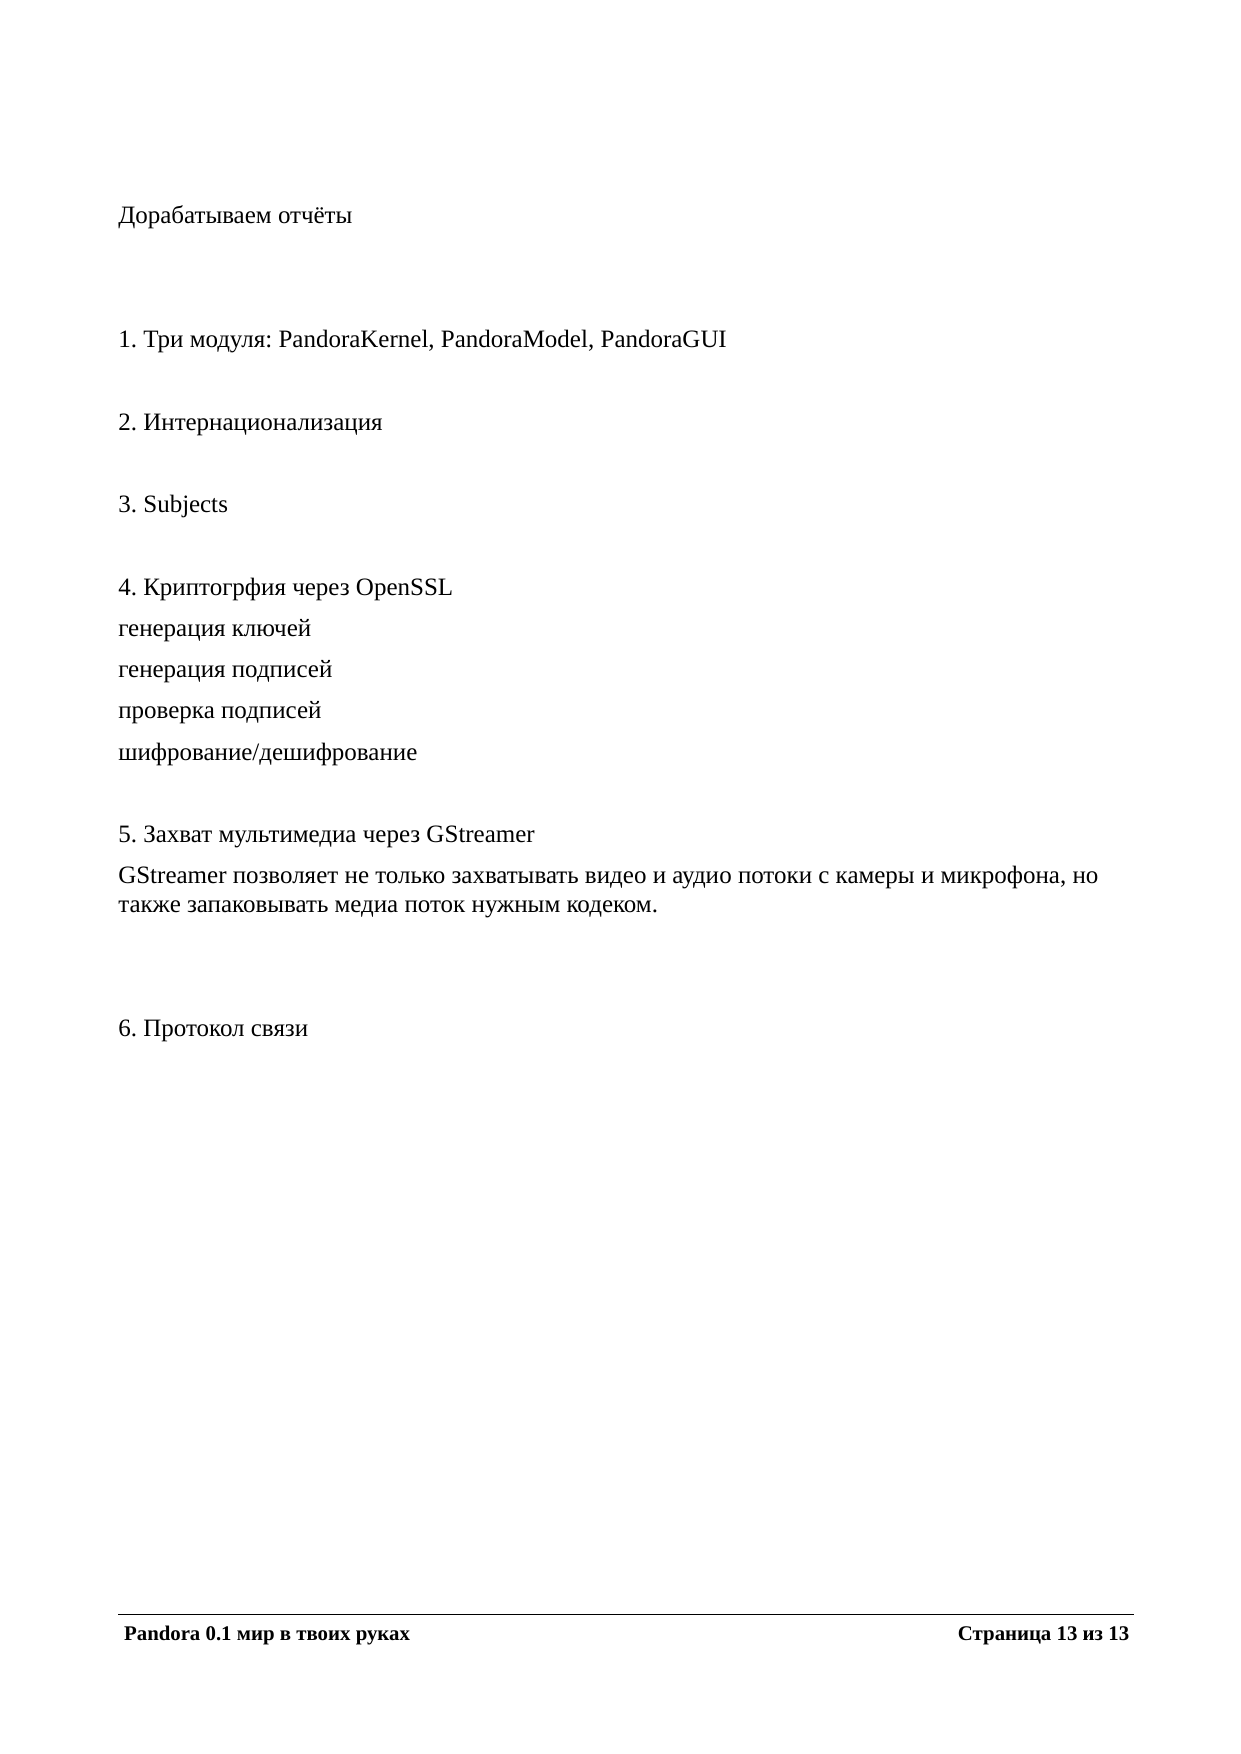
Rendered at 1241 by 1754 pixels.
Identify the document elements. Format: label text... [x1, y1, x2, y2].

text Дорабатываем отчёты [118, 201, 1134, 229]
text 6. Протокол связи [118, 1013, 1134, 1042]
text 2. Интернационализация [118, 407, 1134, 436]
text 5. Захват мультимедиа через GStreamer [118, 819, 1134, 848]
text 4. Криптогрфия через OpenSSL [118, 572, 1134, 601]
text шифрование/дешифрование [118, 737, 1134, 766]
text 3. Subjects [118, 489, 1134, 518]
text проверка подписей [118, 696, 1134, 724]
text GStreamer позволяет не только захватывать видео и аудио потоки с камеры и микрофона, но также запаковывать медиа поток нужным кодеком. [118, 861, 1134, 918]
text генерация подписей [118, 654, 1134, 683]
text 1. Три модуля: PandoraKernel, PandoraModel, PandoraGUI [118, 324, 1134, 353]
text генерация ключей [118, 613, 1134, 642]
